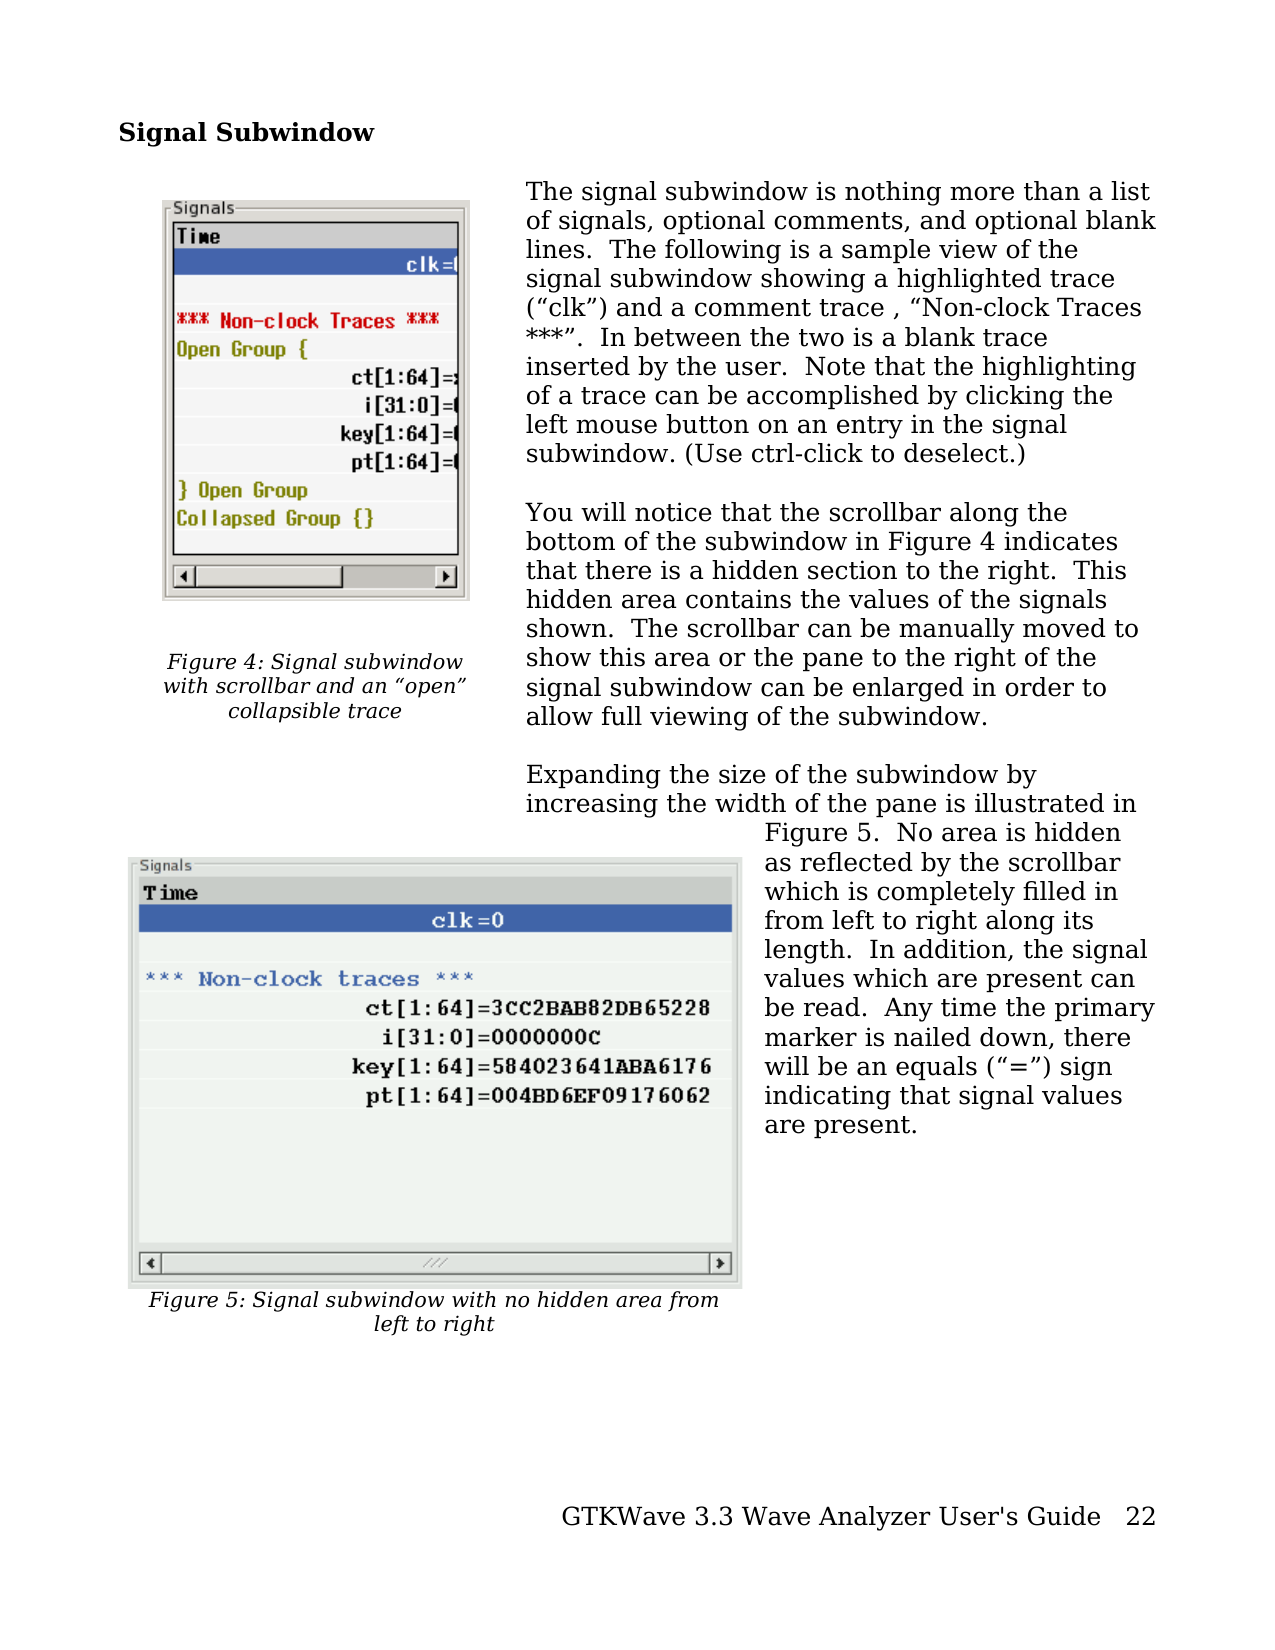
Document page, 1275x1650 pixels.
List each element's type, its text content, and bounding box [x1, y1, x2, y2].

text Figure 4: Signal subwindow with scrollbar and an “open” collapsible trace [143, 650, 489, 723]
picture [127, 857, 743, 1289]
text You will notice that the scrollbar along the bottom of the subwindow in Figure 4 indicates that there is a hidden section to the right. This hidden area contains the values of the signals shown. The scrollbar can be manually moved to show this area or the pane to the right of the signal subwindow can be enlarged in order to allow full viewing of the subwindow. [514, 498, 1157, 731]
picture [162, 200, 470, 601]
text Signal Subwindow [118, 118, 1157, 147]
text Expanding the size of the subwindow by increasing the width of the pane is illustrated in Figure 5. No area is hidden as reflected by the scrollbar which is completely filled in from left to right along its length. In addition, the signal values which are present can be read. Any time the primary marker is nailed down, there will be an equals (“=”) sign indicating that signal values are present. [118, 760, 1157, 1366]
text Figure 5: Signal subwindow with no hidden area from left to right [128, 1289, 742, 1337]
text The signal subwindow is nothing more than a list of signals, optional comments, and optional blank lines. The following is a sample view of the signal subwindow showing a highlighted trace (“clk”) and a comment trace , “Non-clock Traces ***”. In between the two is a blank trace inserted by the user. Note that the highlighting of a trace can be accomplished by clicking the left mouse button on an entry in the signal subwindow. (Use ctrl-click to deselect.) [118, 177, 1157, 788]
